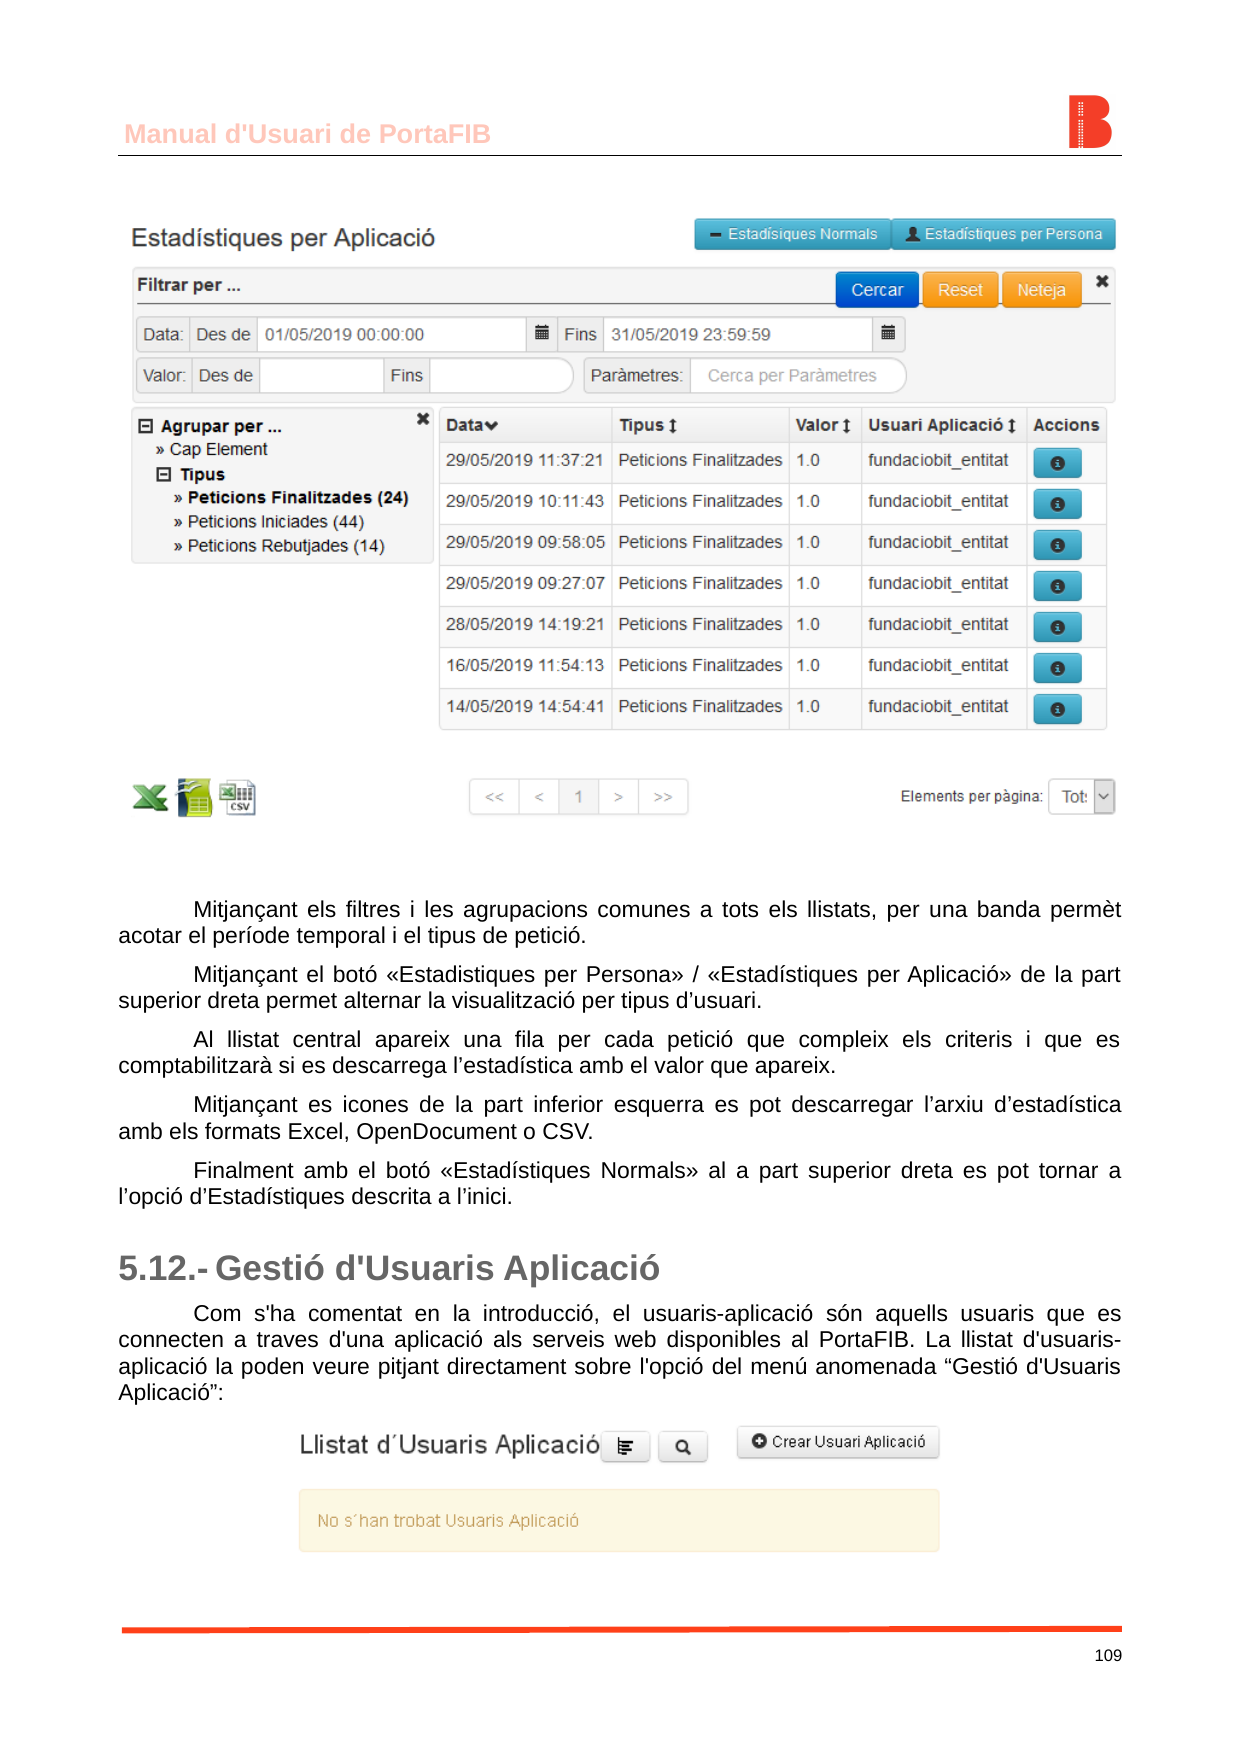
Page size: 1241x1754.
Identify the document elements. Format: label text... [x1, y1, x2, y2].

text Finalment amb el botó «Estadístiques Normals» al a part superior dreta es pot tornar a l’opció d’Estadístiques descrita a l’inici. [118, 1157, 1122, 1209]
subtitle Gestió d'Usuaris Aplicació [118, 1247, 1122, 1287]
picture [284, 1417, 956, 1575]
text Com s'ha comentat en la introducció, el usuaris-aplicació són aquells usuaris que es connecten a traves d'una aplicació als serveis web disponibles al PortaFIB. La llistat d'usuaris-aplicació la poden veure pitjant directament sobre l'opció del menú anomenada “Gestió d'Usuaris Aplicació”: [118, 1300, 1122, 1405]
text Mitjançant es icones de la part inferior esquerra es pot descarregar l’arxiu d’estadística amb els formats Excel, OpenDocument o CSV. [118, 1091, 1122, 1144]
picture [118, 215, 1123, 857]
text Mitjançant els filtres i les agrupacions comunes a tots els llistats, per una banda permèt acotar el període temporal i el tipus de petició. [118, 896, 1122, 948]
text Al llistat central apareix una fila per cada petició que compleix els criteris i que es comptabilitzarà si es descarrega l’estadística amb el valor que apareix. [118, 1026, 1122, 1079]
text Mitjançant el botó «Estadistiques per Persona» / «Estadístiques per Aplicació» de la part superior dreta permet alternar la visualització per tipus d’usuari. [118, 961, 1122, 1014]
picture [1063, 94, 1117, 150]
